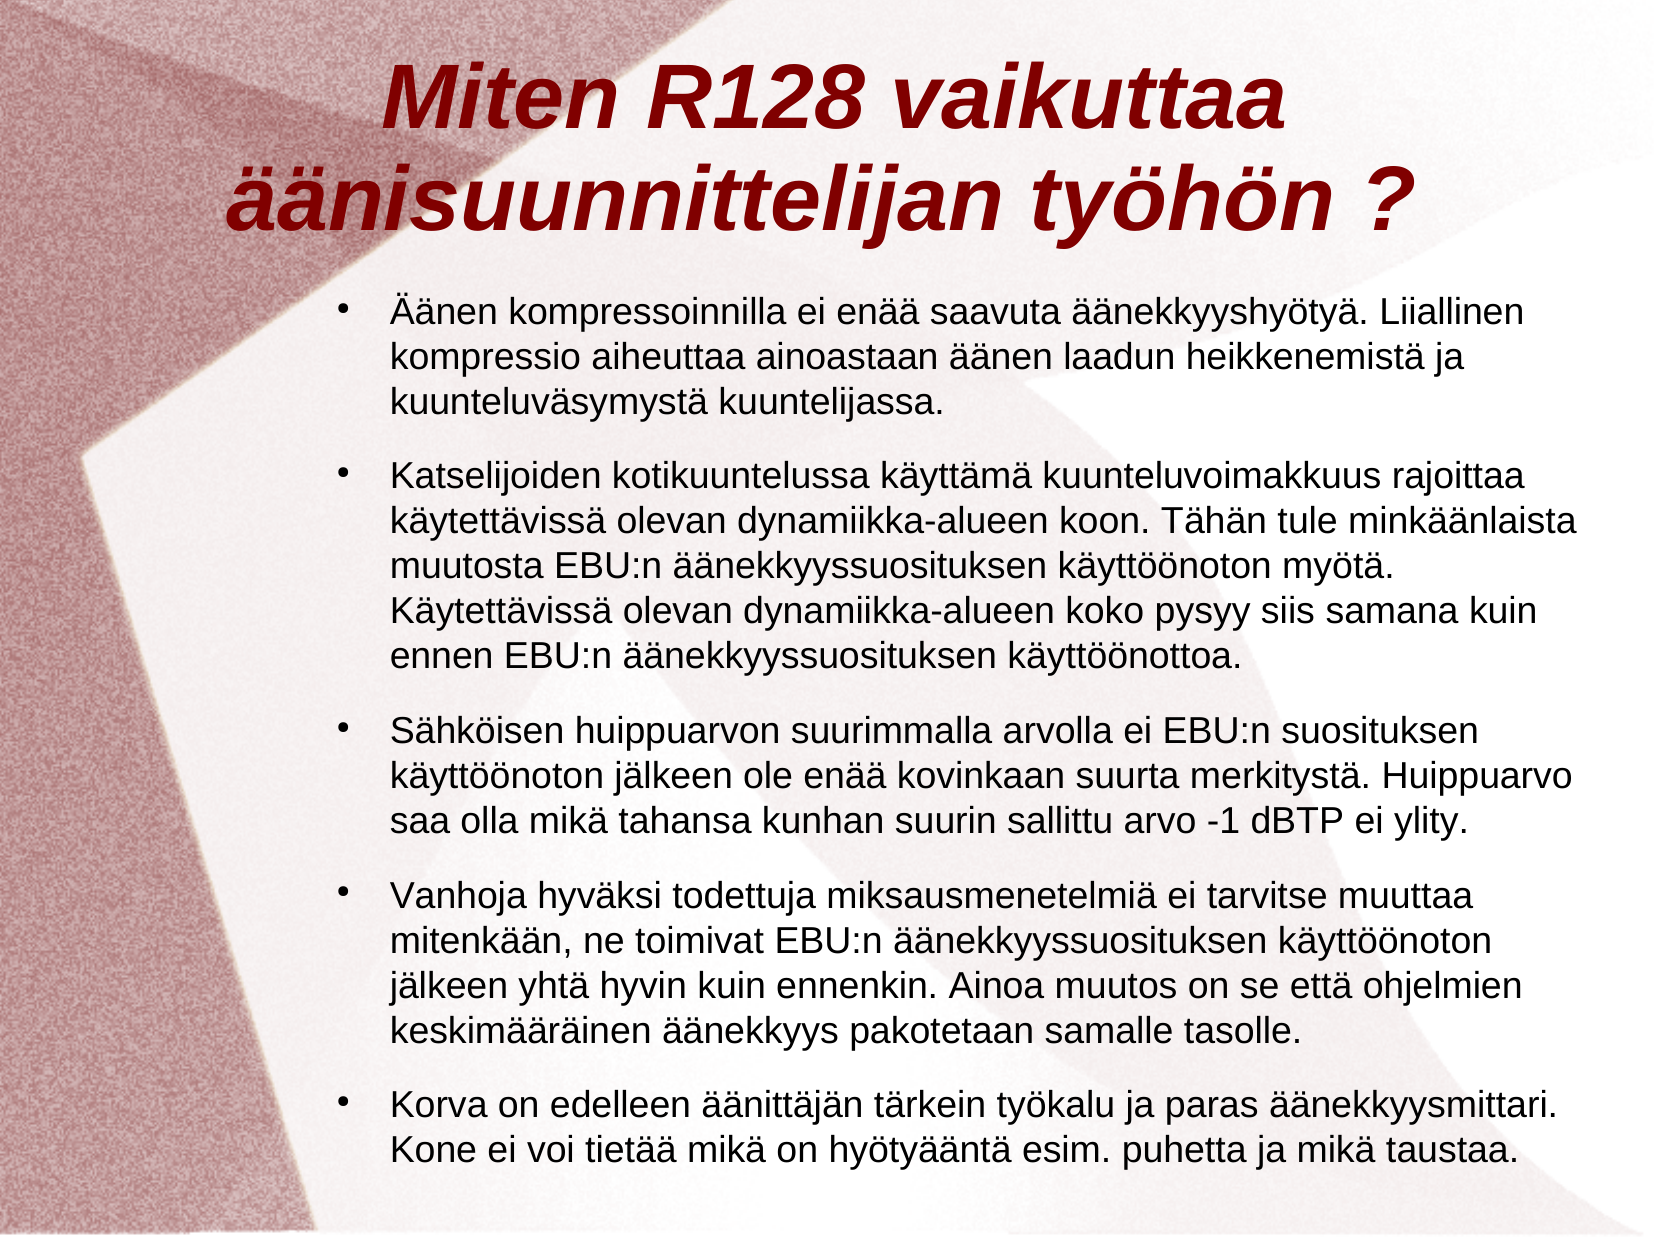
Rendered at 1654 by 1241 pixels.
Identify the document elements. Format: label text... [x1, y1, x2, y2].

list Äänen kompressoinnilla ei enää saavuta äänekkyyshyötyä. Liiallinen kompressio aiheuttaa ainoastaan äänen laadun heikkenemistä ja kuunteluväsymystä kuuntelijassa. Katselijoiden kotikuuntelussa käyttämä kuunteluvoimakkuus rajoittaa käytettävissä olevan dynamiikka-alueen koon. Tähän tule minkäänlaista muutosta EBU:n äänekkyyssuosituksen käyttöönoton myötä. Käytettävissä olevan dynamiikka-alueen koko pysyy siis samana kuin ennen EBU:n äänekkyyssuosituksen käyttöönottoa. Sähköisen huippuarvon suurimmalla arvolla ei EBU:n suosituksen käyttöönoton jälkeen ole enää kovinkaan suurta merkitystä. Huippuarvo saa olla mikä tahansa kunhan suurin sallittu arvo -1 dBTP ei ylity. Vanhoja hyväksi todettuja miksausmenetelmiä ei tarvitse muuttaa mitenkään, ne toimivat EBU:n äänekkyyssuosituksen käyttöönoton jälkeen yhtä hyvin kuin ennenkin. Ainoa muutos on se että ohjelmien keskimääräinen äänekkyys pakotetaan samalle tasolle. Korva on edelleen äänittäjän tärkein työkalu ja paras äänekkyysmittari. Kone ei voi tietää mikä on hyötyääntä esim. puhetta ja mikä taustaa. [318, 283, 1595, 1171]
title Miten R128 vaikuttaa äänisuunnittelijan työhön ? [14, 35, 1630, 256]
picture [0, 0, 1654, 1241]
